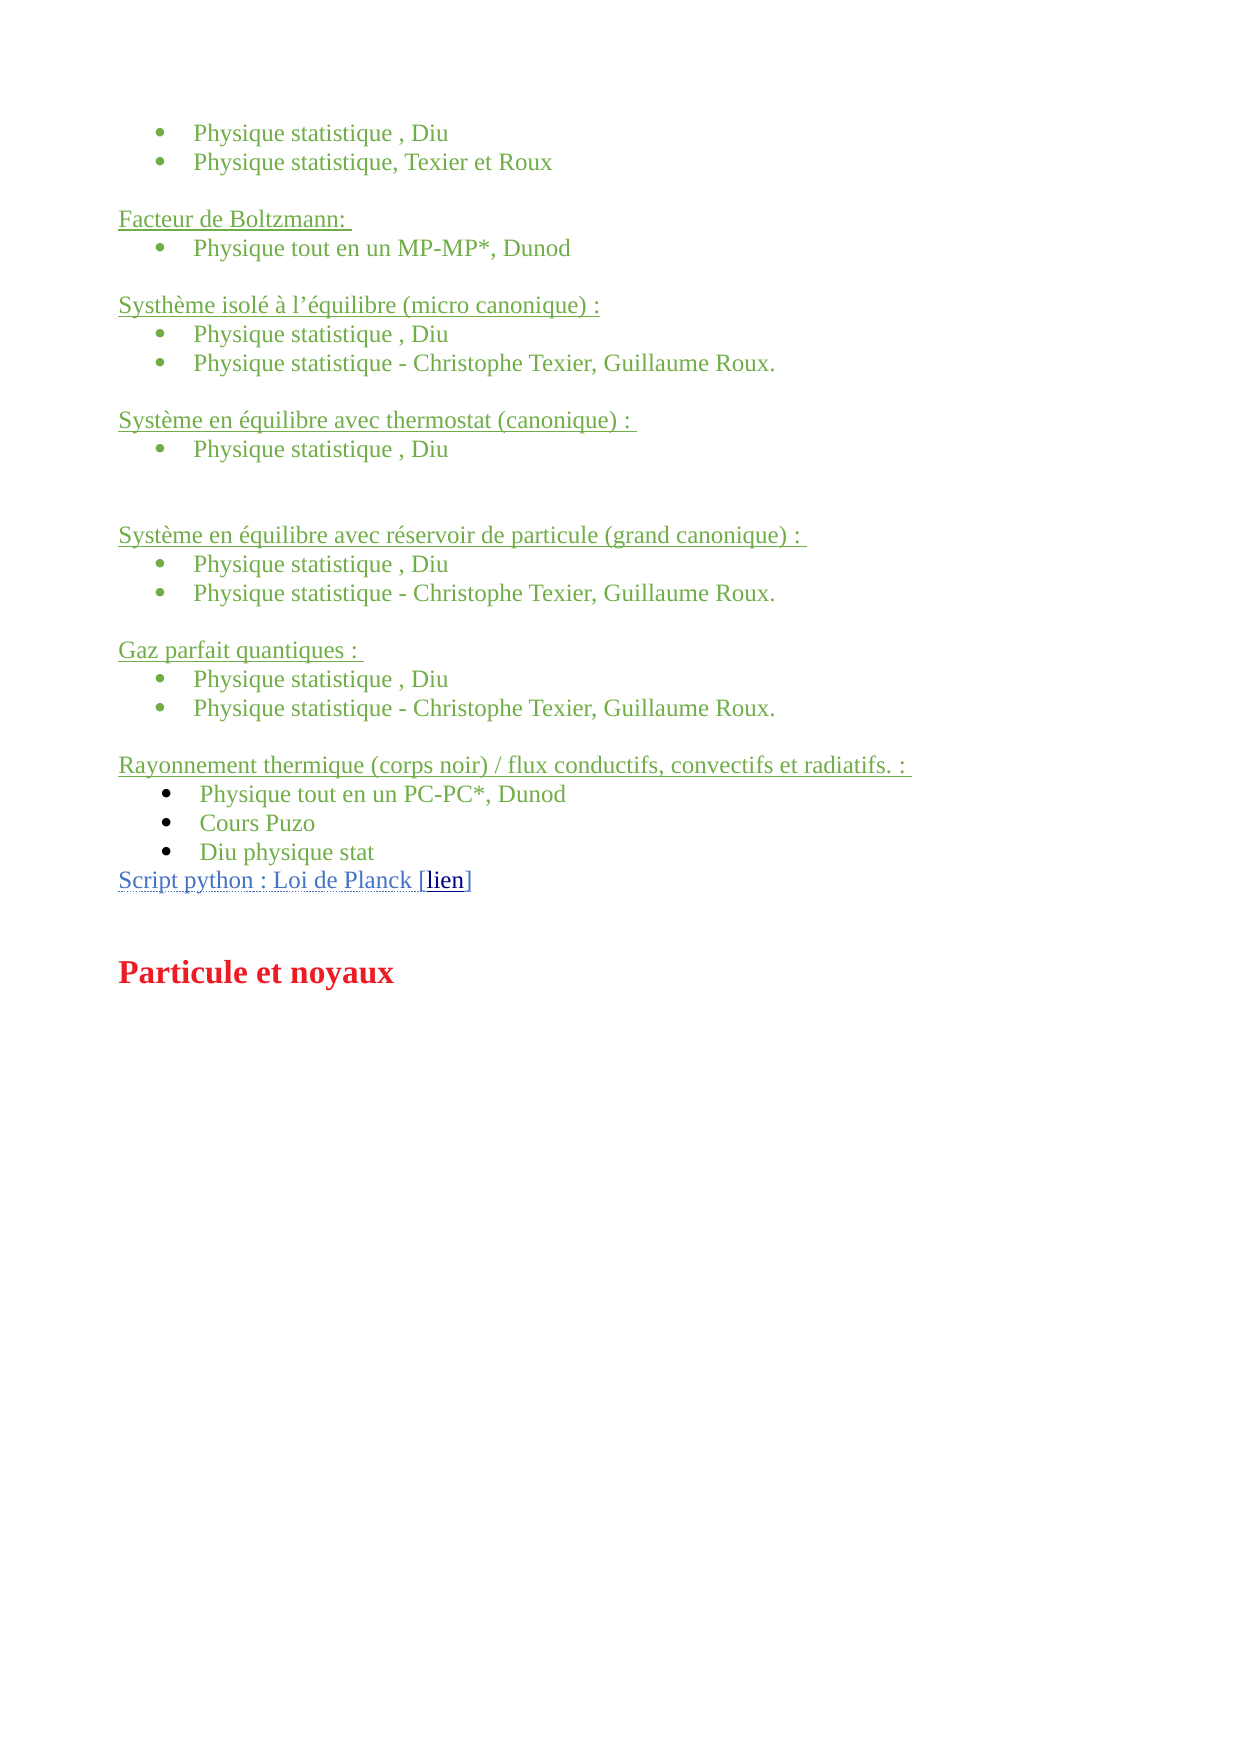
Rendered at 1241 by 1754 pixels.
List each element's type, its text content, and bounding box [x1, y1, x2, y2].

list Physique tout en un PC-PC*, Dunod [162, 779, 1122, 808]
list Physique statistique - Christophe Texier, Guillaume Roux. [156, 693, 1122, 722]
text Facteur de Boltzmann: [118, 204, 1122, 233]
text Système en équilibre avec réservoir de particule (grand canonique) : [118, 521, 1122, 549]
text Script python : Loi de Planck [lien] [118, 866, 1122, 894]
text Particule et noyaux [118, 952, 1122, 990]
list Diu physique stat [162, 837, 1122, 866]
list Physique statistique , Diu [156, 664, 1122, 693]
list Physique statistique , Diu [156, 434, 1122, 463]
text Système en équilibre avec thermostat (canonique) : [118, 406, 1122, 434]
list Physique statistique , Diu [156, 118, 1122, 147]
text Gaz parfait quantiques : [118, 636, 1122, 664]
list Physique statistique - Christophe Texier, Guillaume Roux. [156, 578, 1122, 607]
list Physique statistique , Diu [156, 319, 1122, 348]
list Physique statistique , Diu [156, 549, 1122, 578]
text Systhème isolé à l’équilibre (micro canonique) : [118, 291, 1122, 319]
list Cours Puzo [162, 808, 1122, 837]
list Physique statistique, Texier et Roux [156, 147, 1122, 176]
list Physique tout en un MP-MP*, Dunod [156, 233, 1122, 262]
list Physique statistique - Christophe Texier, Guillaume Roux. [156, 348, 1122, 377]
text Rayonnement thermique (corps noir) / flux conductifs, convectifs et radiatifs. : [118, 751, 1122, 779]
